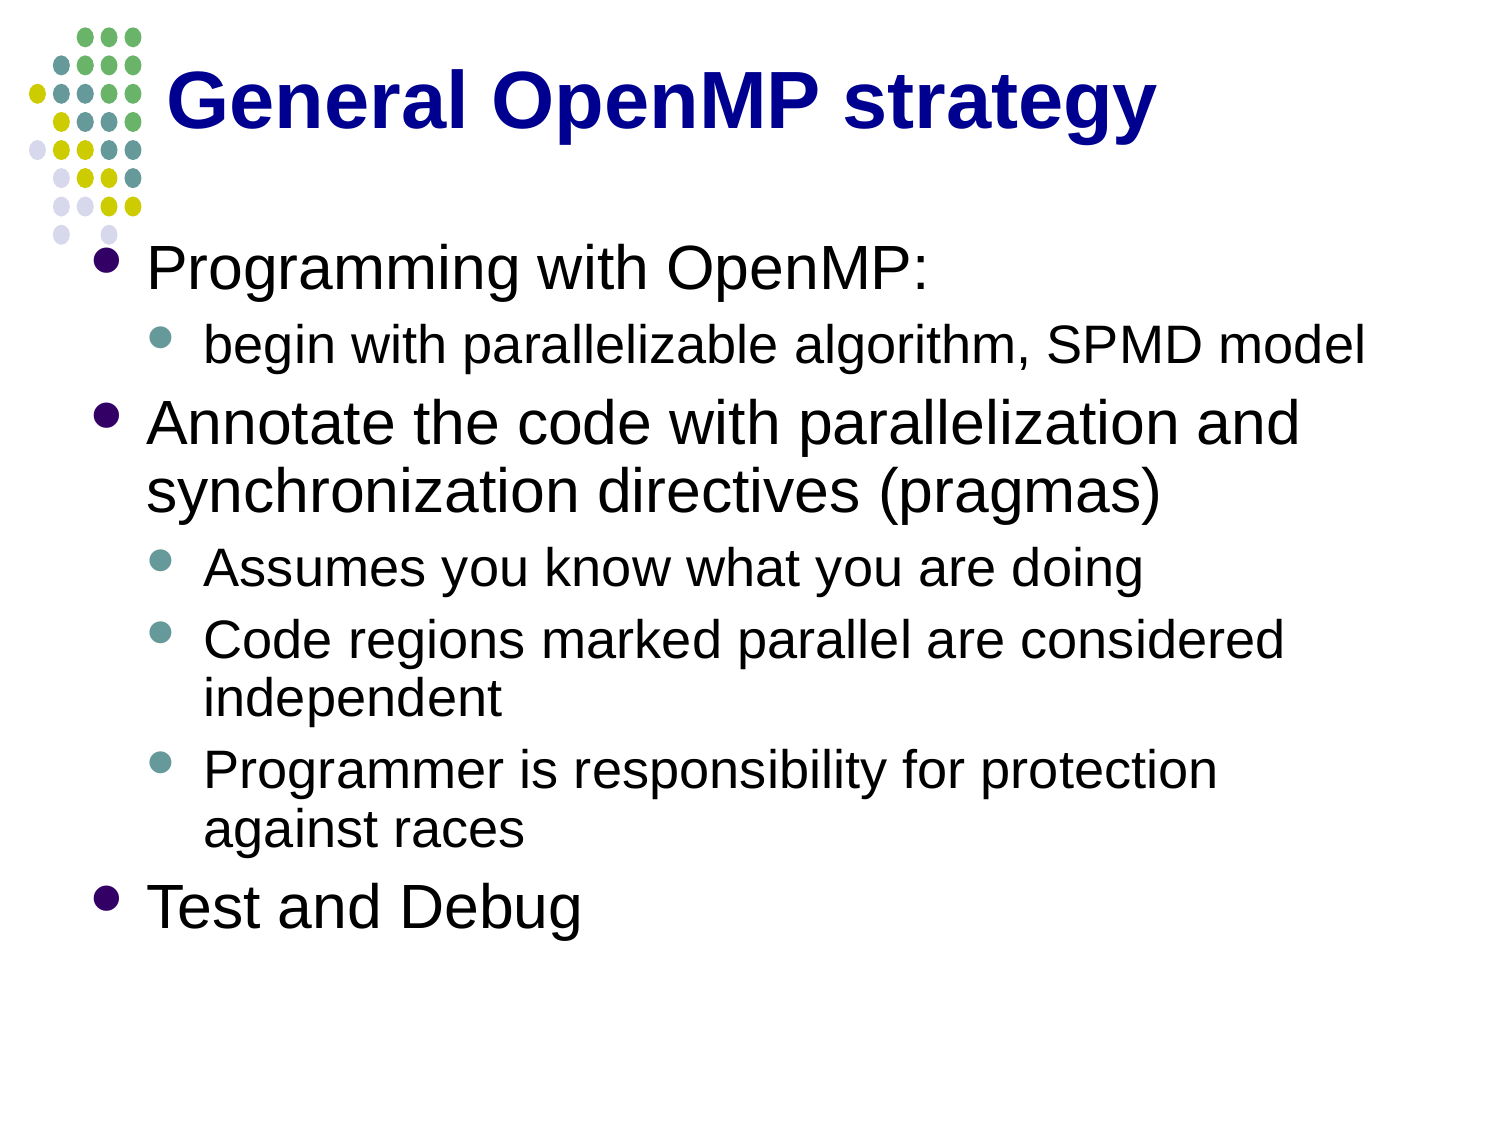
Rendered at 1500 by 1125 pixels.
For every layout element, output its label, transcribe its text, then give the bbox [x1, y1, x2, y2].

list Programming with OpenMP: begin with parallelizable algorithm, SPMD model Annotate the code with parallelization and synchronization directives (pragmas) Assumes you know what you are doing Code regions marked parallel are considered independent Programmer is responsibility for protection against races Test and Debug [75, 228, 1426, 1006]
title General OpenMP strategy [151, 40, 1390, 176]
